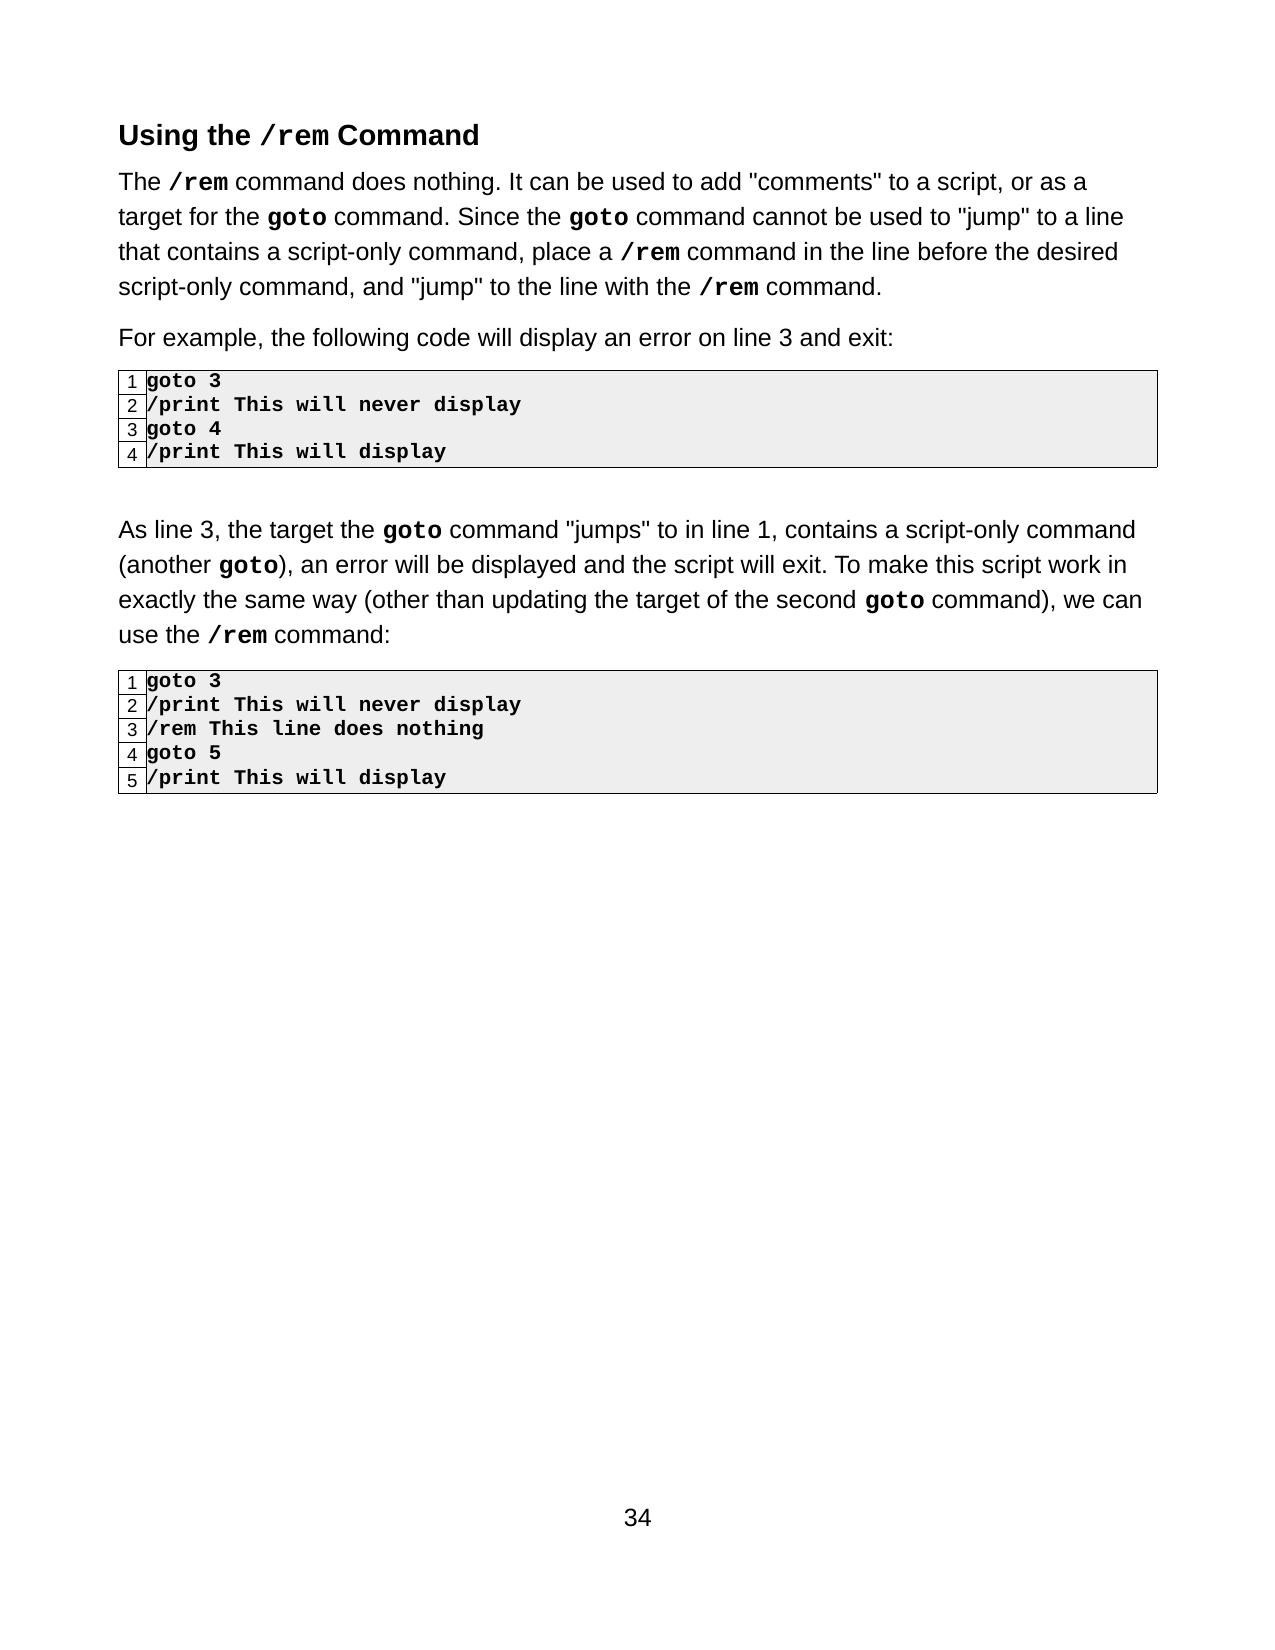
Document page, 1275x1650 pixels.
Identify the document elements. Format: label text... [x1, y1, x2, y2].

table_cell /print This will display [147, 441, 1157, 467]
text As line 3, the target the goto command "jumps" to in line 1, contains a script-only command (another goto), an error will be displayed and the script will exit. To make this script work in exactly the same way (other than updating the target of the second goto command), we can use the /rem command: [118, 515, 1157, 651]
table_cell 3 [119, 719, 146, 742]
table_header 1 [119, 371, 146, 394]
table_cell 4 [119, 743, 146, 767]
table_header 1 [119, 671, 146, 694]
table_cell 2 [119, 695, 146, 718]
table_cell 2 [119, 395, 146, 418]
table_header goto 3 [147, 671, 1157, 694]
table_cell goto 5 [147, 742, 1157, 767]
table_cell 5 [119, 768, 146, 793]
text The /rem command does nothing. It can be used to add "comments" to a script, or as a target for the goto command. Since the goto command cannot be used to "jump" to a line that contains a script-only command, place a /rem command in the line before the desired script-only command, and "jump" to the line with the /rem command. [118, 167, 1157, 303]
text For example, the following code will display an error on line 3 and exit: [118, 322, 1157, 351]
table_cell /print This will display [147, 767, 1157, 793]
table_cell /print This will never display [147, 394, 1157, 418]
table_header goto 3 [147, 371, 1157, 394]
subtitle Using the /rem Command [118, 118, 1157, 154]
table_cell /print This will never display [147, 694, 1157, 718]
table_cell 3 [119, 419, 146, 441]
table_cell /rem This line does nothing [147, 718, 1157, 742]
table_cell 4 [119, 442, 146, 467]
table_cell goto 4 [147, 418, 1157, 441]
